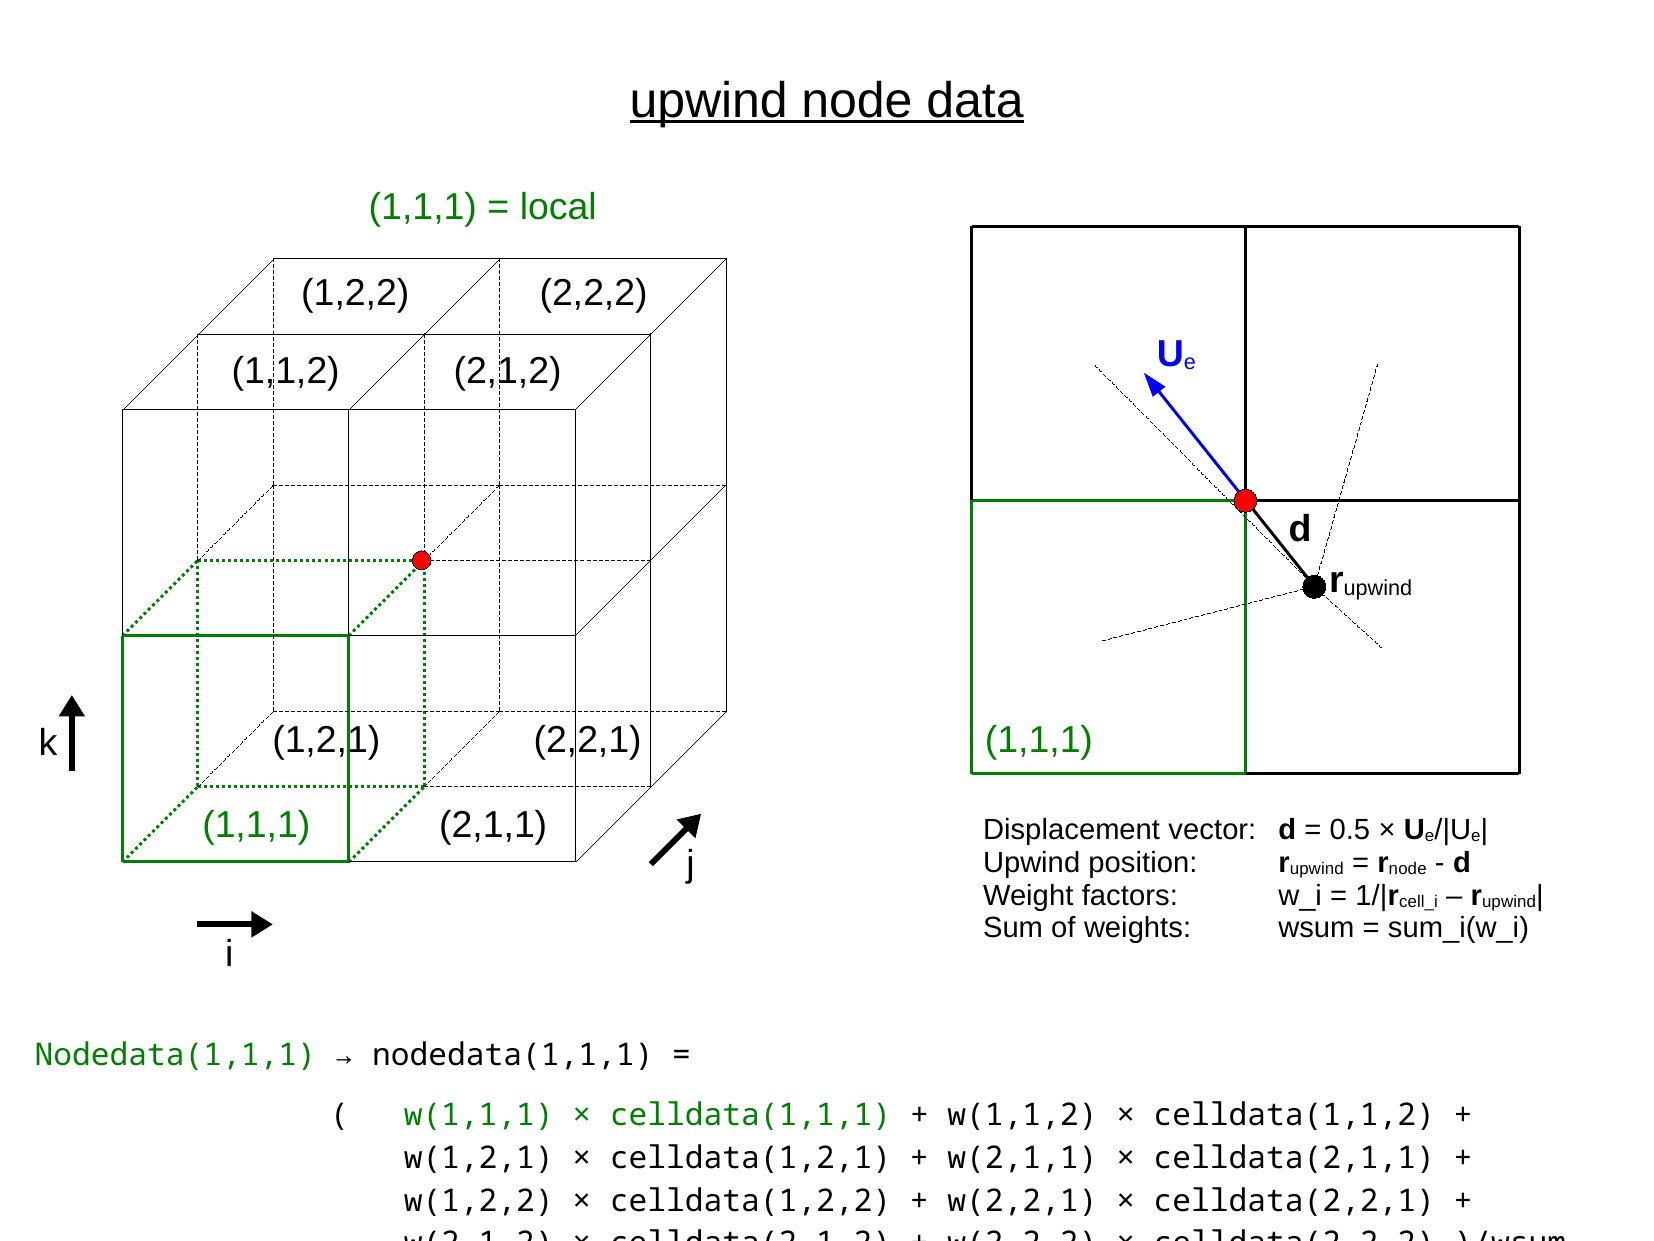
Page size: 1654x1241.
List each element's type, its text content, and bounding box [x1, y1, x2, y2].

text_box k [18, 714, 77, 771]
text_box [1234, 489, 1257, 513]
text_box (1,2,1) [257, 711, 396, 769]
text_box (1,1,1) = local [277, 177, 689, 235]
text_box upwind node data [436, 64, 1217, 136]
text_box (1,1,2) [216, 341, 355, 399]
text_box rupwind [1314, 551, 1448, 621]
text_box j [661, 834, 720, 892]
text_box (2,2,2) [524, 264, 663, 322]
text_box Displacement vector: d = 0.5 × Ue/|Ue| Upwind position: rupwind = rnode - d Weight factors: w_i = 1/|rcell_i – rupwind| Sum of weights: wsum = sum_i(w_i) [968, 805, 1654, 981]
text_box Nodedata(1,1,1) → nodedata(1,1,1) = ( w(1,1,1) × celldata(1,1,1) + w(1,1,2) × celldata(1,1,2) + w(1,2,1) × celldata(1,2,1) + w(2,1,1) × celldata(2,1,1) + w(1,2,2) × celldata(1,2,2) + w(2,2,1) × celldata(2,2,1) + w(2,1,2) × celldata(2,1,2) + w(2,2,2) × celldata(2,2,2) )/wsum [19, 1024, 1632, 1209]
text_box (1,2,2) [286, 263, 425, 321]
text_box i [200, 924, 259, 982]
text_box [1302, 575, 1314, 599]
text_box (2,2,1) [518, 711, 657, 769]
text_box (2,1,2) [438, 341, 577, 399]
text_box (1,1,1) [960, 711, 1118, 769]
text_box d [1273, 500, 1357, 558]
text_box [412, 550, 432, 570]
text_box (2,1,1) [424, 795, 563, 853]
text_box (1,1,1) [178, 795, 335, 853]
text_box Ue [1142, 325, 1226, 395]
